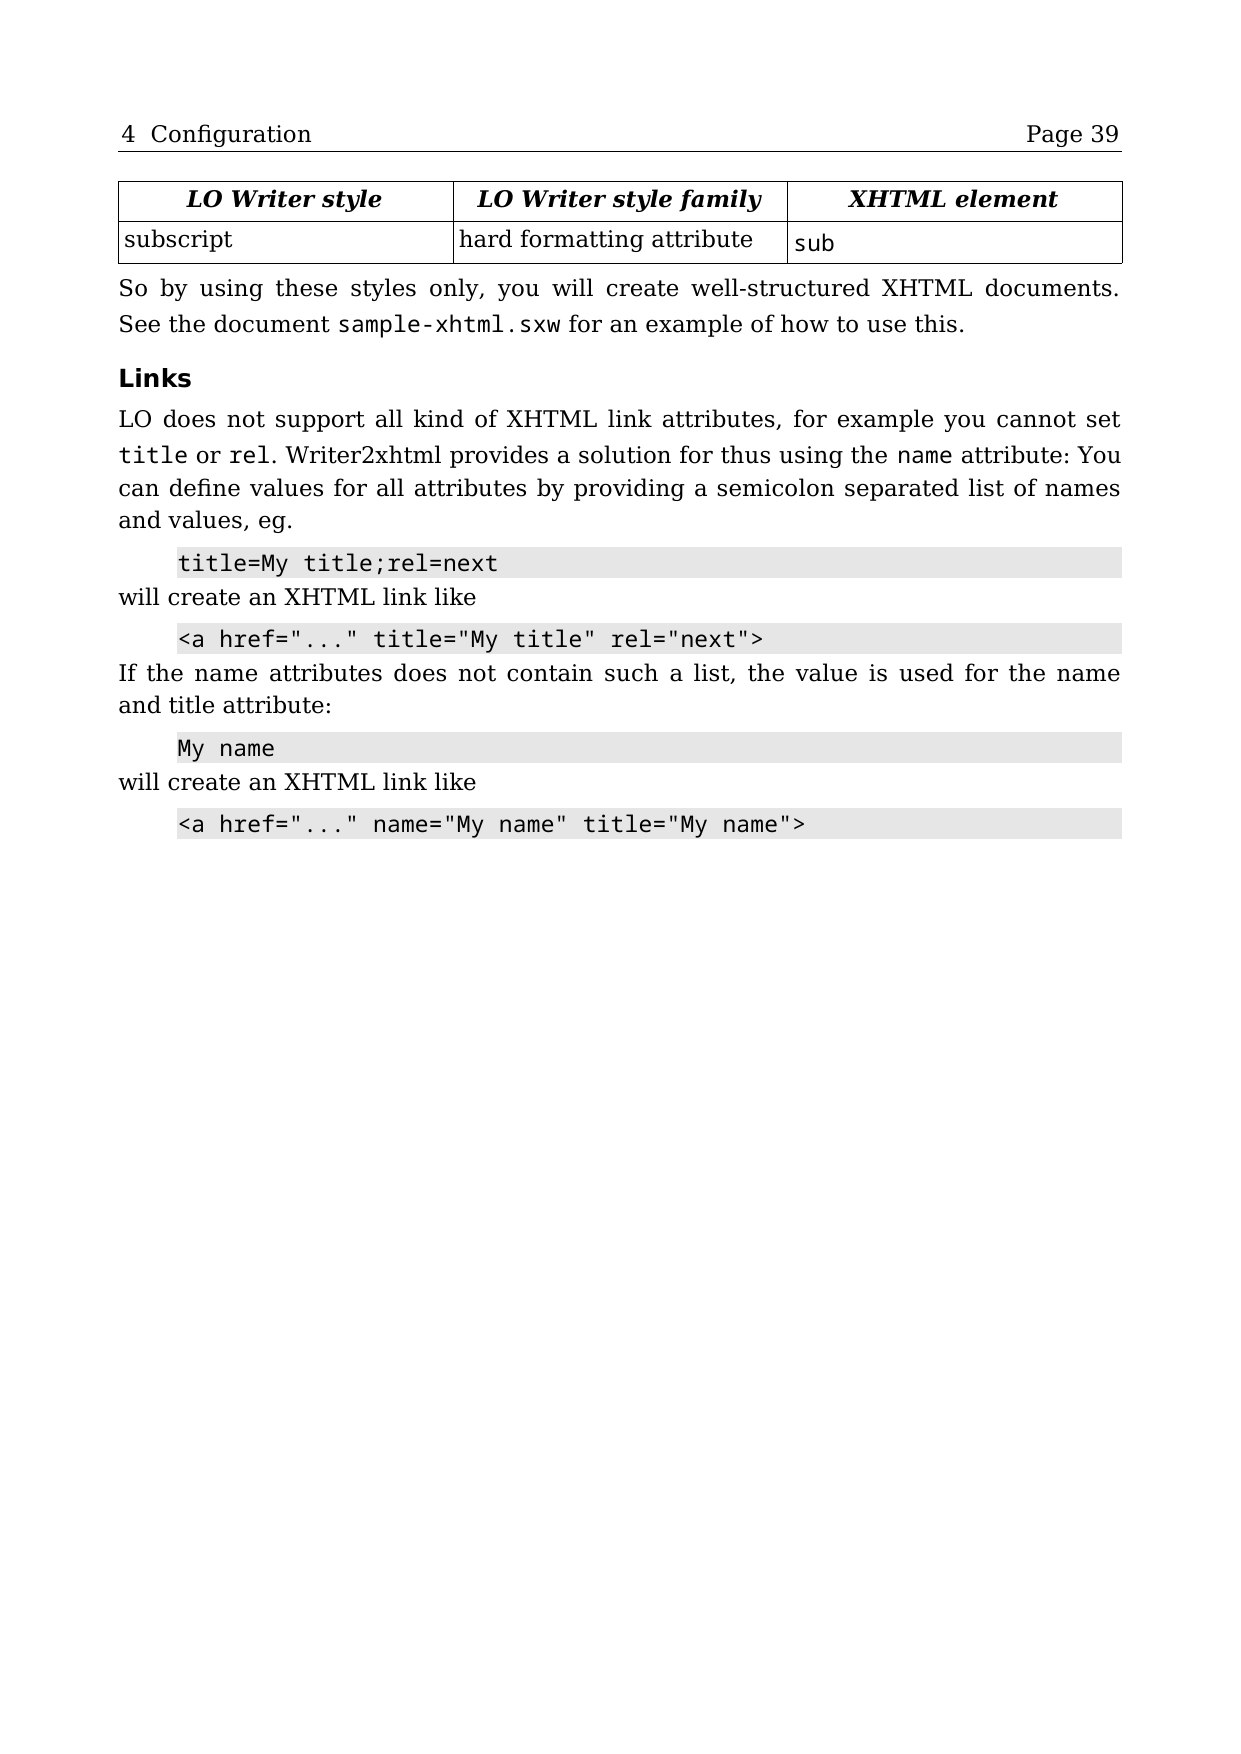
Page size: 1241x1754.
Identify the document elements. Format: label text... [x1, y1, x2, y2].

text title=My title;rel=next [177, 547, 1122, 578]
subtitle Links [118, 364, 1122, 393]
text will create an XHTML link like [118, 769, 1122, 796]
text So by using these styles only, you will create well-structured XHTML documents. See the document sample-xhtml.sxw for an example of how to use this. [118, 275, 1122, 339]
text will create an XHTML link like [118, 584, 1122, 611]
table_header LO Writer style family [454, 182, 787, 221]
table_cell subscript [119, 222, 453, 263]
text My name [177, 732, 1122, 763]
table_header XHTML element [788, 182, 1122, 221]
table_cell hard formatting attribute [454, 222, 787, 263]
text <a href="..." title="My title" rel="next"> [177, 623, 1122, 654]
text If the name attributes does not contain such a list, the value is used for the name and title attribute: [118, 660, 1122, 719]
text <a href="..." name="My name" title="My name"> [177, 808, 1122, 839]
table_cell sub [788, 222, 1122, 263]
text LO does not support all kind of XHTML link attributes, for example you cannot set title or rel. Writer2xhtml provides a solution for thus using the name attribute: You can define values for all attributes by providing a semicolon separated list of names and values, eg. [118, 406, 1122, 534]
table_header LO Writer style [119, 182, 453, 221]
